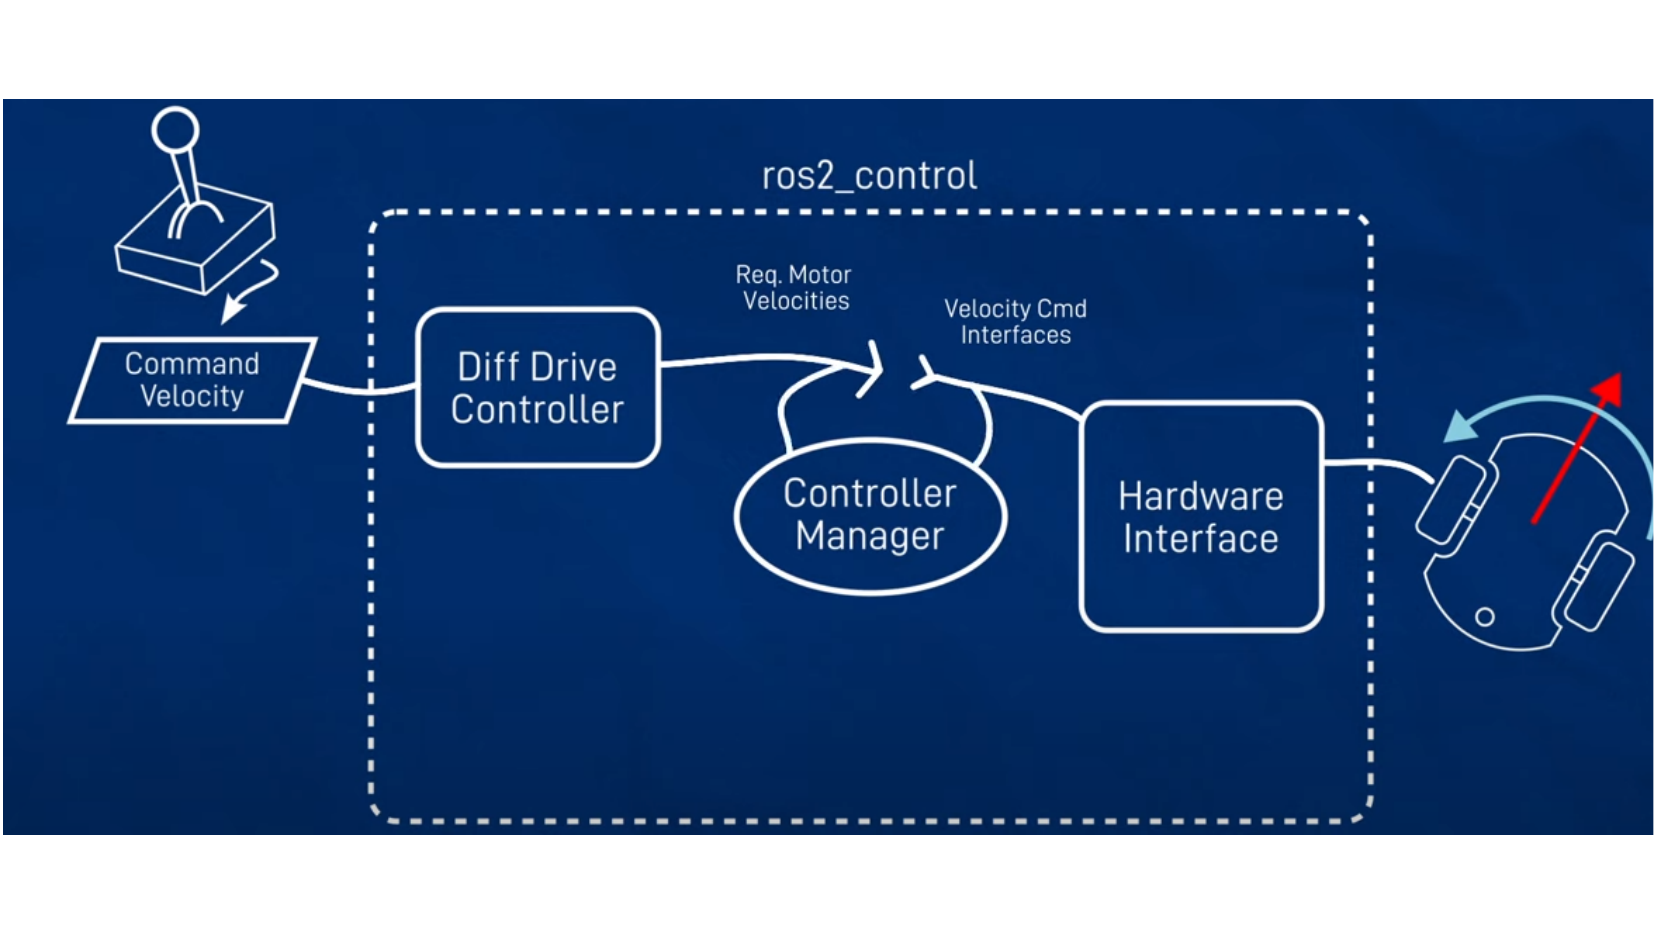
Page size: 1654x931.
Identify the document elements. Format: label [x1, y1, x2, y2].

picture [3, 99, 1654, 835]
